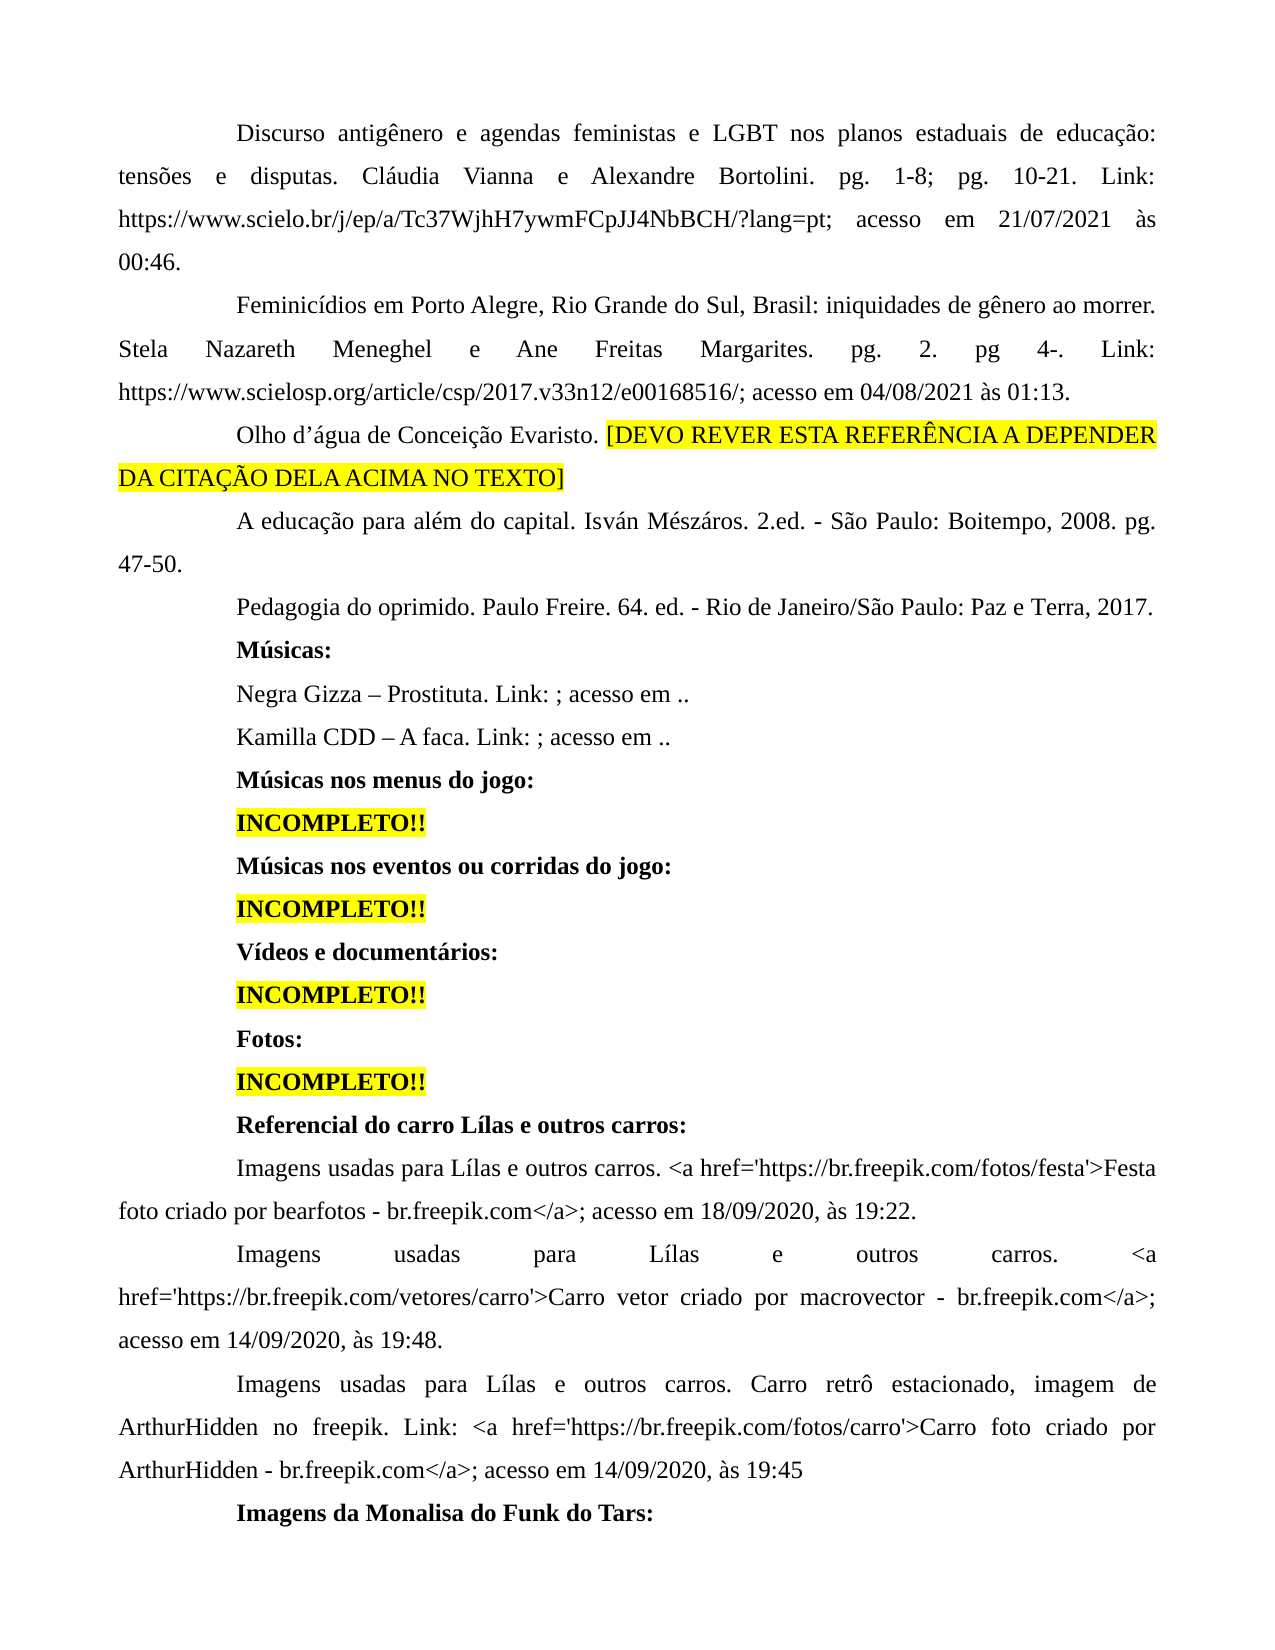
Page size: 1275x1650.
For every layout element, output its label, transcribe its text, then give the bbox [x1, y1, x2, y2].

text Imagens usadas para Lílas e outros carros. <a href='https://br.freepik.com/vetores/carro'>Carro vetor criado por macrovector - br.freepik.com</a>; acesso em 14/09/2020, às 19:48. [118, 1239, 1157, 1354]
text INCOMPLETO!! [118, 1067, 1157, 1096]
text Músicas nos menus do jogo: [118, 765, 1157, 794]
text Pedagogia do oprimido. Paulo Freire. 64. ed. - Rio de Janeiro/São Paulo: Paz e Terra, 2017. [118, 592, 1157, 621]
text Fotos: [118, 1024, 1157, 1052]
text Imagens da Monalisa do Funk do Tars: [118, 1498, 1157, 1527]
text Músicas nos eventos ou corridas do jogo: [118, 851, 1157, 880]
text Olho d’água de Conceição Evaristo. [DEVO REVER ESTA REFERÊNCIA A DEPENDER DA CITAÇÃO DELA ACIMA NO TEXTO] [118, 420, 1157, 492]
text INCOMPLETO!! [118, 808, 1157, 837]
text Músicas: [118, 636, 1157, 664]
text Negra Gizza – Prostituta. Link: ; acesso em .. [118, 679, 1157, 707]
text Kamilla CDD – A faca. Link: ; acesso em .. [118, 722, 1157, 751]
text Discurso antigênero e agendas feministas e LGBT nos planos estaduais de educação: tensões e disputas. Cláudia Vianna e Alexandre Bortolini. pg. 1-8; pg. 10-21. Link: https://www.scielo.br/j/ep/a/Tc37WjhH7ywmFCpJJ4NbBCH/?lang=pt; acesso em 21/07/2021 às 00:46. [118, 118, 1157, 276]
text Imagens usadas para Lílas e outros carros. Carro retrô estacionado, imagem de ArthurHidden no freepik. Link: <a href='https://br.freepik.com/fotos/carro'>Carro foto criado por ArthurHidden - br.freepik.com</a>; acesso em 14/09/2020, às 19:45 [118, 1369, 1157, 1484]
text Vídeos e documentários: [118, 937, 1157, 966]
text Referencial do carro Lílas e outros carros: [118, 1110, 1157, 1139]
text A educação para além do capital. Isván Mészáros. 2.ed. - São Paulo: Boitempo, 2008. pg. 47-50. [118, 506, 1157, 578]
text INCOMPLETO!! [118, 981, 1157, 1009]
text Imagens usadas para Lílas e outros carros. <a href='https://br.freepik.com/fotos/festa'>Festa foto criado por bearfotos - br.freepik.com</a>; acesso em 18/09/2020, às 19:22. [118, 1153, 1157, 1225]
text INCOMPLETO!! [118, 894, 1157, 923]
text Feminicídios em Porto Alegre, Rio Grande do Sul, Brasil: iniquidades de gênero ao morrer. Stela Nazareth Meneghel e Ane Freitas Margarites. pg. 2. pg 4-. Link: https://www.scielosp.org/article/csp/2017.v33n12/e00168516/; acesso em 04/08/2021 às 01:13. [118, 291, 1157, 406]
